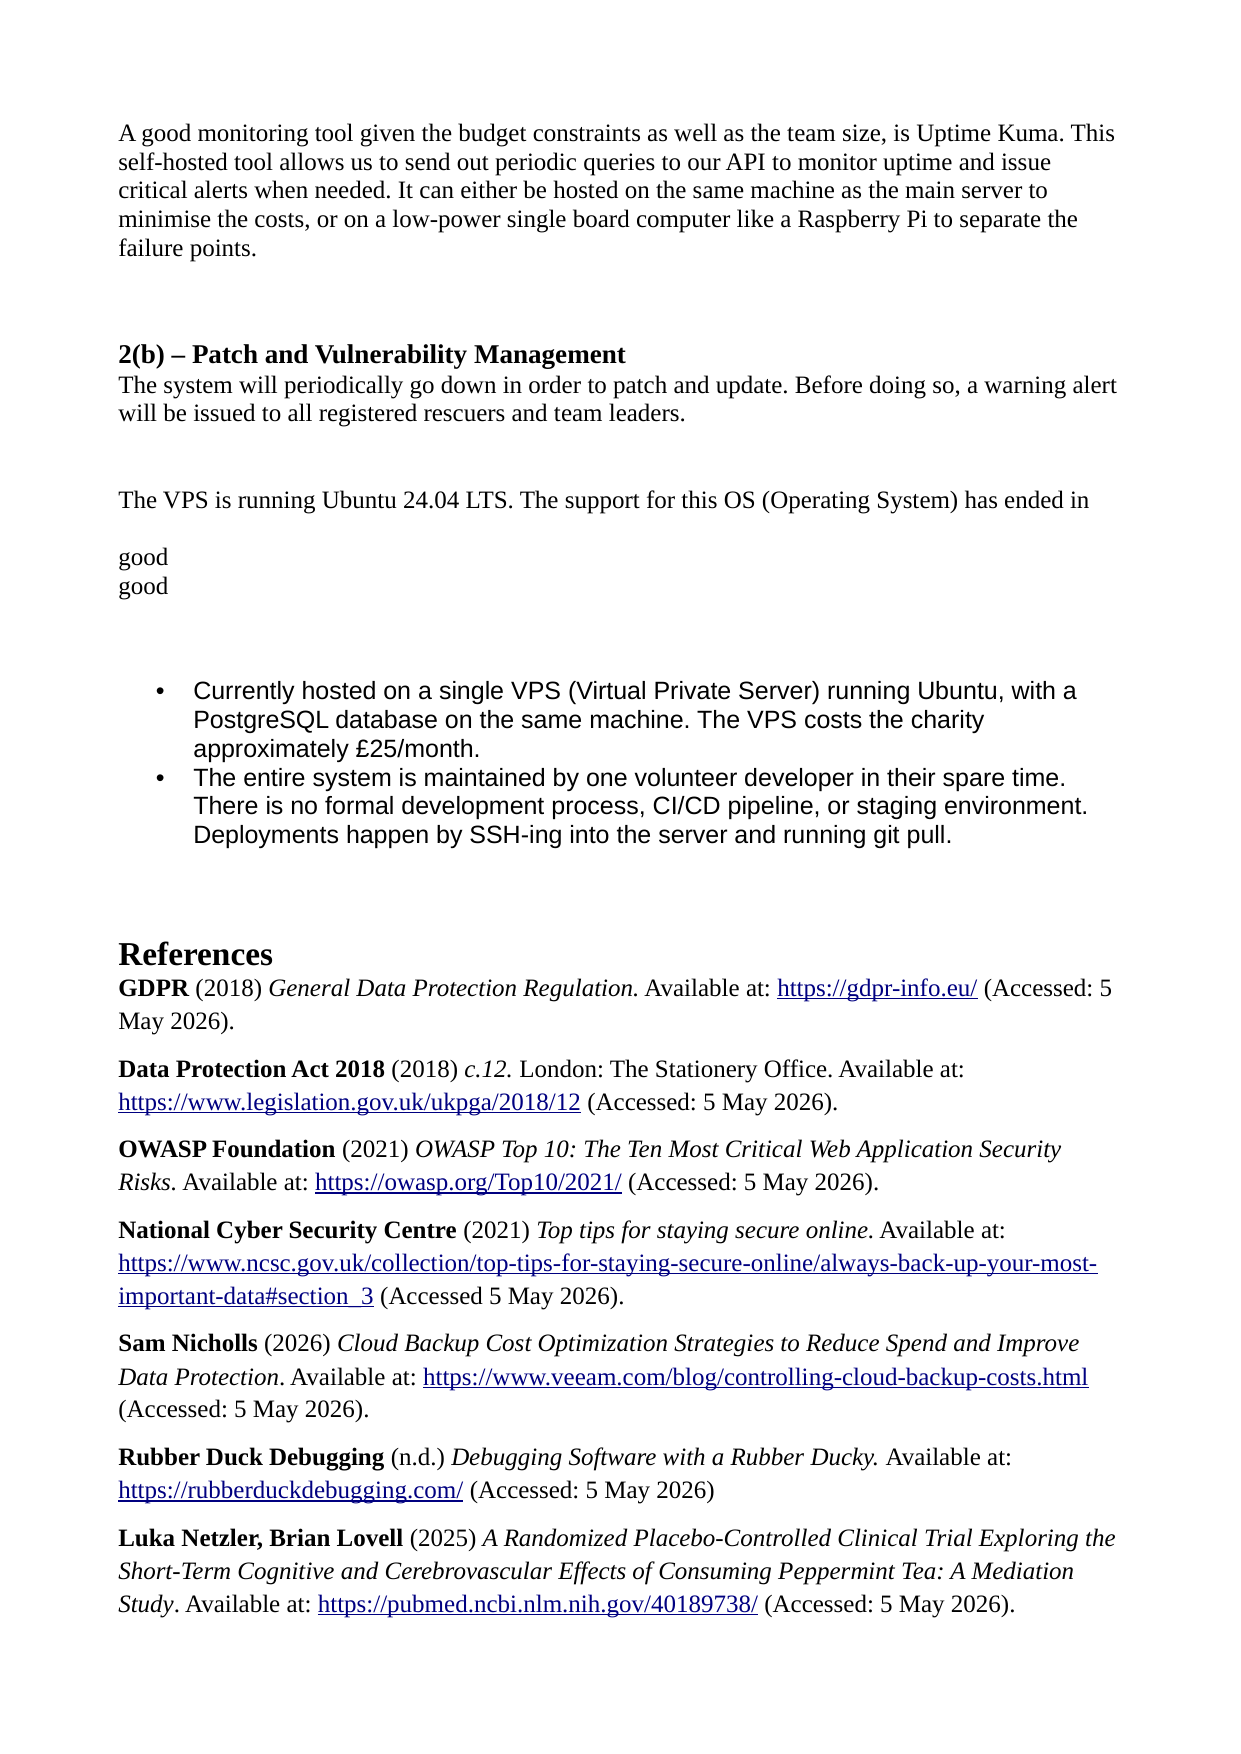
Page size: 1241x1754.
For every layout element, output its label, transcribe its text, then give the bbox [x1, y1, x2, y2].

text The VPS is running Ubuntu 24.04 LTS. The support for this OS (Operating System) has ended in [118, 485, 1122, 513]
list The entire system is maintained by one volunteer developer in their spare time. There is no formal development process, CI/CD pipeline, or staging environment. Deployments happen by SSH-ing into the server and running git pull. [156, 763, 1122, 849]
text good [118, 542, 1122, 571]
text A good monitoring tool given the budget constraints as well as the team size, is Uptime Kuma. This self-hosted tool allows us to send out periodic queries to our API to monitor uptime and issue critical alerts when needed. It can either be hosted on the same machine as the main server to minimise the costs, or on a low-power single board computer like a Raspberry Pi to separate the failure points. [118, 118, 1122, 262]
text The system will periodically go down in order to patch and update. Before doing so, a warning alert will be issued to all registered rescuers and team leaders. [118, 370, 1122, 427]
text Luka Netzler, Brian Lovell (2025) A Randomized Placebo-Controlled Clinical Trial Exploring the Short-Term Cognitive and Cerebrovascular Effects of Consuming Peppermint Tea: A Mediation Study. Available at: https://pubmed.ncbi.nlm.nih.gov/40189738/ (Accessed: 5 May 2026). [118, 1523, 1122, 1618]
text good [118, 571, 1122, 600]
text 2(b) – Patch and Vulnerability Management [118, 338, 1122, 370]
text Data Protection Act 2018 (2018) c.12. London: The Stationery Office. Available at: https://www.legislation.gov.uk/ukpga/2018/12 (Accessed: 5 May 2026). [118, 1054, 1122, 1115]
text National Cyber Security Centre (2021) Top tips for staying secure online. Available at: https://www.ncsc.gov.uk/collection/top-tips-for-staying-secure-online/always-back-up-your-most-important-data#section_3 (Accessed 5 May 2026). [118, 1215, 1122, 1310]
list Currently hosted on a single VPS (Virtual Private Server) running Ubuntu, with a PostgreSQL database on the same machine. The VPS costs the charity approximately £25/month. [156, 676, 1122, 763]
text Rubber Duck Debugging (n.d.) Debugging Software with a Rubber Ducky. Available at: https://rubberduckdebugging.com/ (Accessed: 5 May 2026) [118, 1442, 1122, 1504]
text Sam Nicholls (2026) Cloud Backup Cost Optimization Strategies to Reduce Spend and Improve Data Protection. Available at: https://www.veeam.com/blog/controlling-cloud-backup-costs.html (Accessed: 5 May 2026). [118, 1328, 1122, 1423]
text GDPR (2018) General Data Protection Regulation. Available at: https://gdpr-info.eu/ (Accessed: 5 May 2026). [118, 973, 1122, 1035]
text OWASP Foundation (2021) OWASP Top 10: The Ten Most Critical Web Application Security Risks. Available at: https://owasp.org/Top10/2021/ (Accessed: 5 May 2026). [118, 1134, 1122, 1196]
text References [118, 935, 1122, 973]
